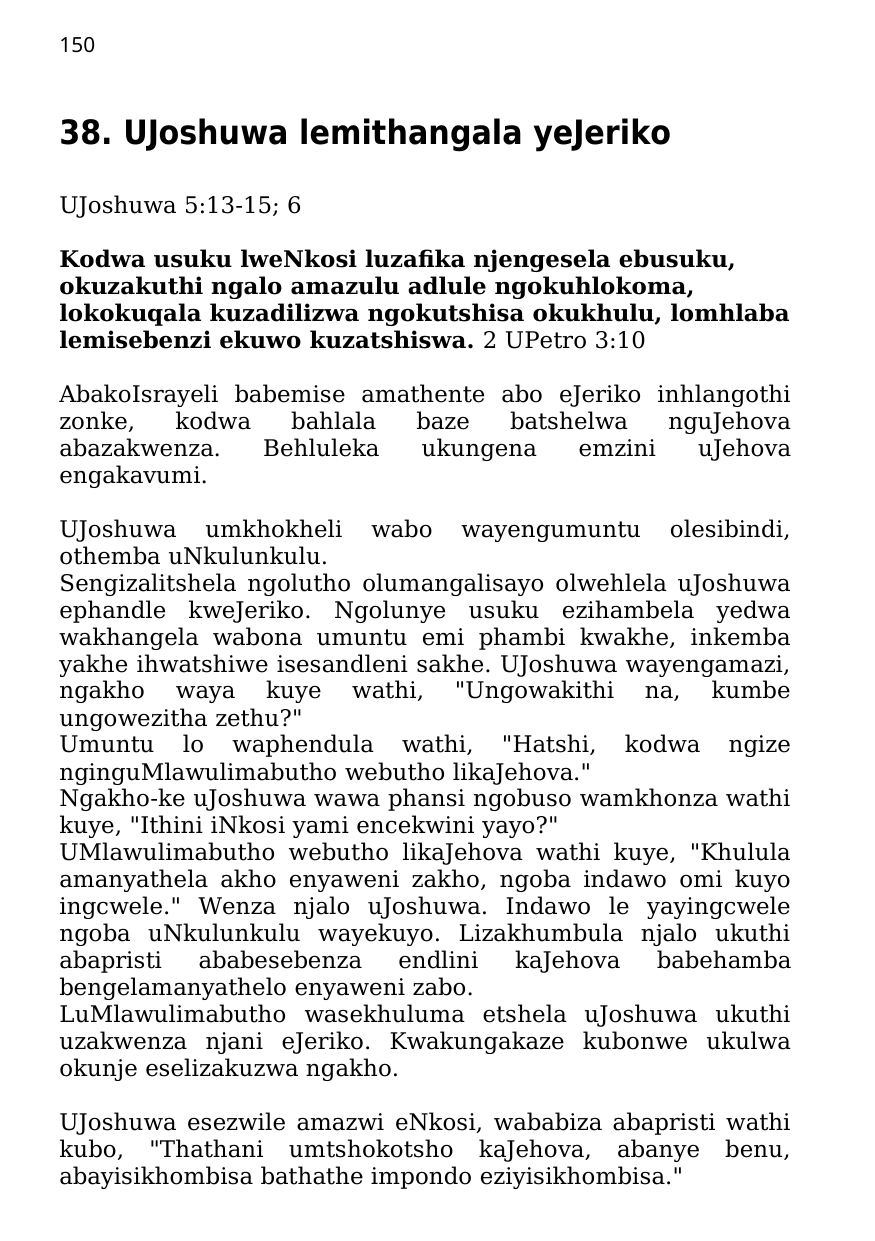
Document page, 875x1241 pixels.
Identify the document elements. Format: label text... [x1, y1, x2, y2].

text Ngakho-ke uJoshuwa wawa phansi ngobuso wamkhonza wathi kuye, "Ithini iNkosi yami encekwini yayo?" [59, 785, 791, 839]
text AbakoIsrayeli babemise amathente abo eJeriko inhlangothi zonke, kodwa bahlala baze batshelwa nguJehova abazakwenza. Behluleka ukungena emzini uJehova engakavumi. [59, 381, 791, 489]
text UJoshuwa 5:13-15; 6 [59, 192, 791, 219]
text UMlawulimabutho webutho likaJehova wathi kuye, "Khulula amanyathela akho enyaweni zakho, ngoba indawo omi kuyo ingcwele." Wenza njalo uJoshuwa. Indawo le yayingcwele ngoba uNkulunkulu wayekuyo. Lizakhumbula njalo ukuthi abapristi ababesebenza endlini kaJehova babehamba bengelamanyathelo enyaweni zabo. [59, 839, 791, 1001]
text Umuntu lo waphendula wathi, "Hatshi, kodwa ngize nginguMlawulimabutho webutho likaJehova." [59, 731, 791, 785]
subtitle 38. UJoshuwa lemithangala yeJeriko [59, 113, 791, 152]
text UJoshuwa esezwile amazwi eNkosi, wababiza abapristi wathi kubo, "Thathani umtshokotsho kaJehova, abanye benu, abayisikhombisa bathathe impondo eziyisikhombisa." [59, 1109, 791, 1190]
text UJoshuwa umkhokheli wabo wayengumuntu olesibindi, othemba uNkulunkulu. [59, 516, 791, 569]
text Kodwa usuku lweNkosi luzafika njengesela ebusuku, okuzakuthi ngalo amazulu adlule ngokuhlokoma, lokokuqala kuzadilizwa ngokutshisa okukhulu, lomhlaba lemisebenzi ekuwo kuzatshiswa. 2 UPetro 3:10 [59, 246, 791, 354]
text LuMlawulimabutho wasekhuluma etshela uJoshuwa ukuthi uzakwenza njani eJeriko. Kwakungakaze kubonwe ukulwa okunje eselizakuzwa ngakho. [59, 1001, 791, 1082]
text Sengizalitshela ngolutho olumangalisayo olwehlela uJoshuwa ephandle kweJeriko. Ngolunye usuku ezihambela yedwa wakhangela wabona umuntu emi phambi kwakhe, inkemba yakhe ihwatshiwe isesandleni sakhe. UJoshuwa wayengamazi, ngakho waya kuye wathi, "Ungowakithi na, kumbe ungowezitha zethu?" [59, 569, 791, 731]
